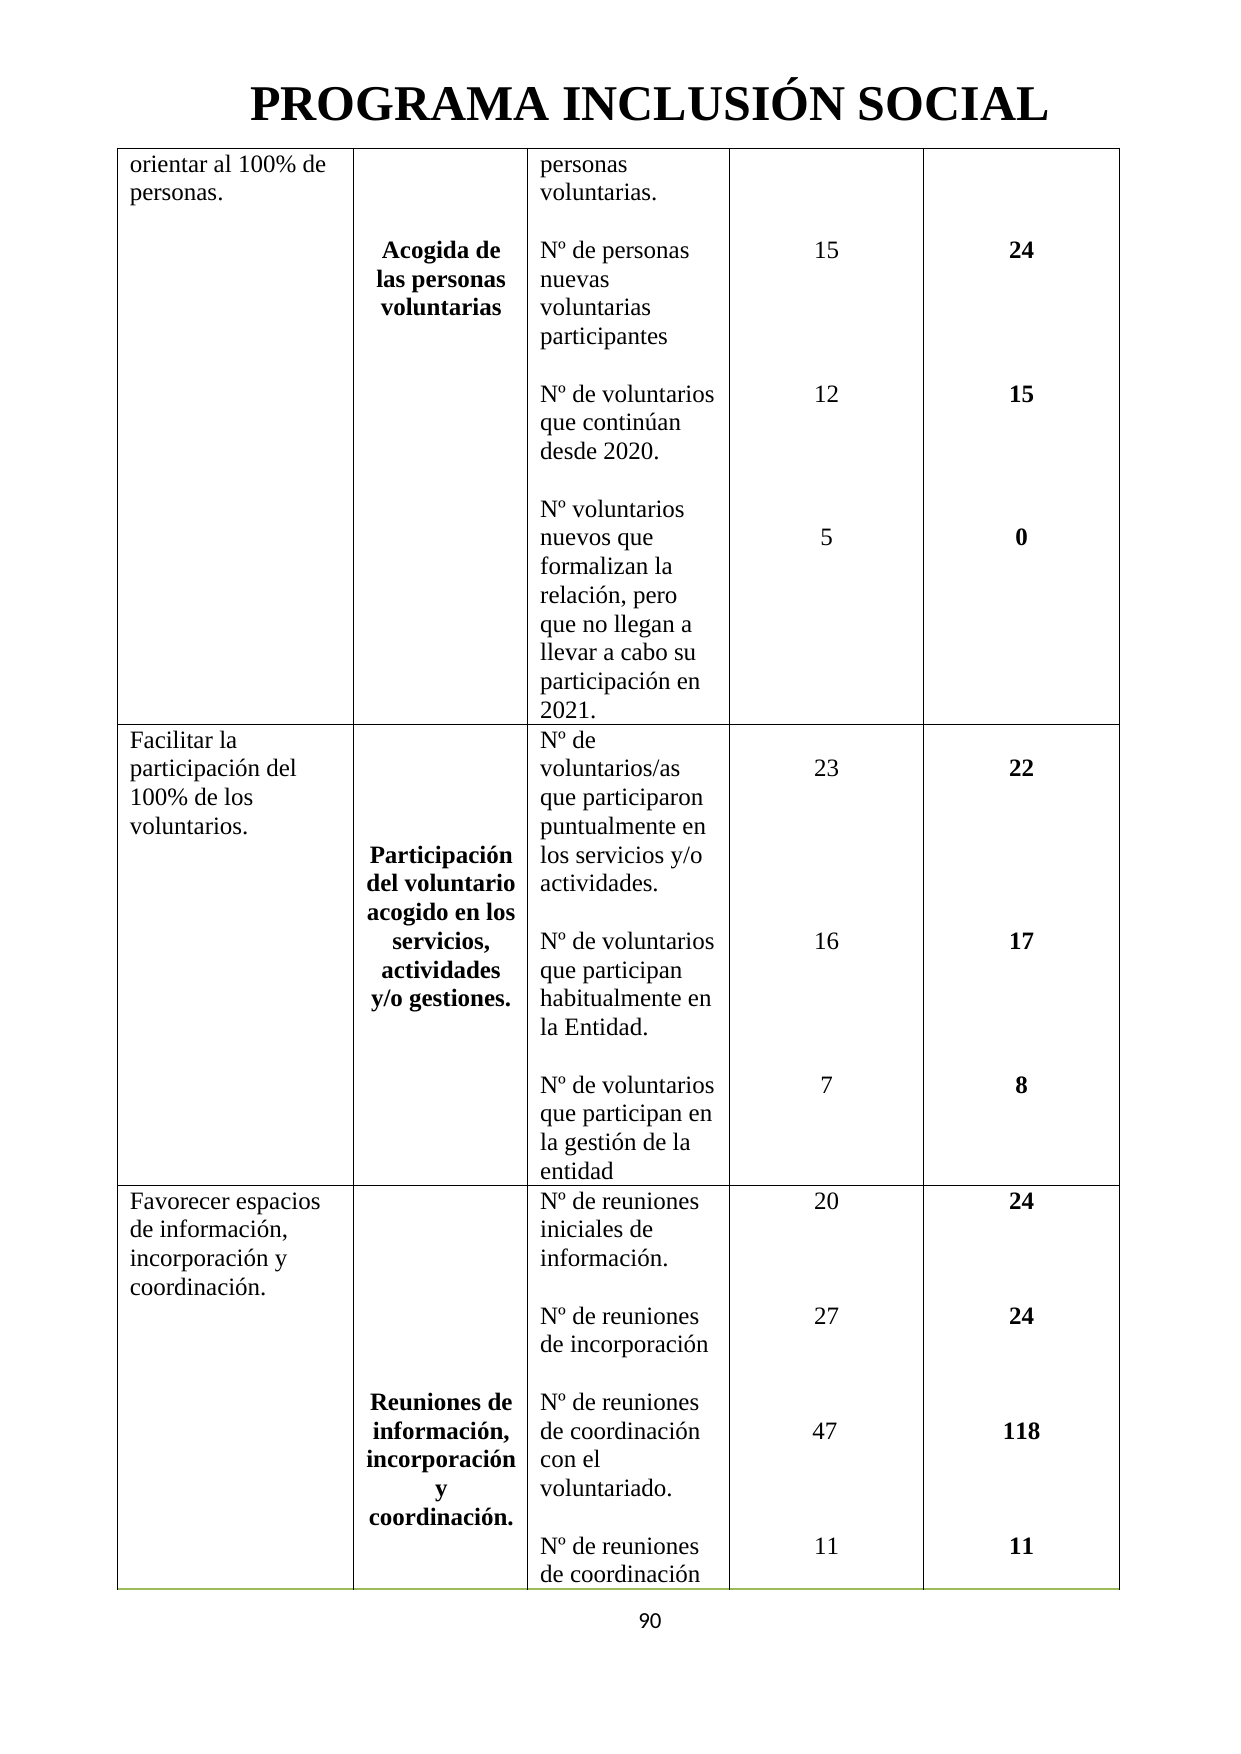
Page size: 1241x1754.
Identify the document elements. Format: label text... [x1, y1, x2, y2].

table_cell Nº de voluntarios/as que participaron puntualmente en los servicios y/o actividades. Nº de voluntarios que participan habitualmente en la Entidad. Nº de voluntarios que participan en la gestión de la entidad [528, 725, 729, 1185]
table_cell personas voluntarias. Nº de personas nuevas voluntarias participantes Nº de voluntarios que continúan desde 2020. Nº voluntarios nuevos que formalizan la relación, pero que no llegan a llevar a cabo su participación en 2021. [528, 149, 729, 724]
table_cell orientar al 100% de personas. [118, 149, 353, 724]
table_cell 15 12 5 [730, 149, 923, 724]
table_cell Favorecer espacios de información, incorporación y coordinación. [118, 1186, 353, 1577]
table_cell 20 27 47 11 [730, 1186, 923, 1577]
table_cell 24 15 0 [924, 149, 1119, 724]
table_cell Participación del voluntario acogido en los servicios, actividades y/o gestiones. [354, 725, 527, 1185]
table_cell Facilitar la participación del 100% de los voluntarios. [118, 725, 353, 1185]
table_cell Reuniones de información, incorporación y coordinación. [354, 1186, 527, 1577]
table_cell Nº de reuniones iniciales de información. Nº de reuniones de incorporación Nº de reuniones de coordinación con el voluntariado. Nº de reuniones de coordinación [528, 1186, 729, 1577]
table_cell 24 24 118 11 [924, 1186, 1119, 1577]
table_cell Acogida de las personas voluntarias [354, 149, 527, 724]
table_cell 22 17 8 [924, 725, 1119, 1185]
table_cell 23 16 7 [730, 725, 923, 1185]
